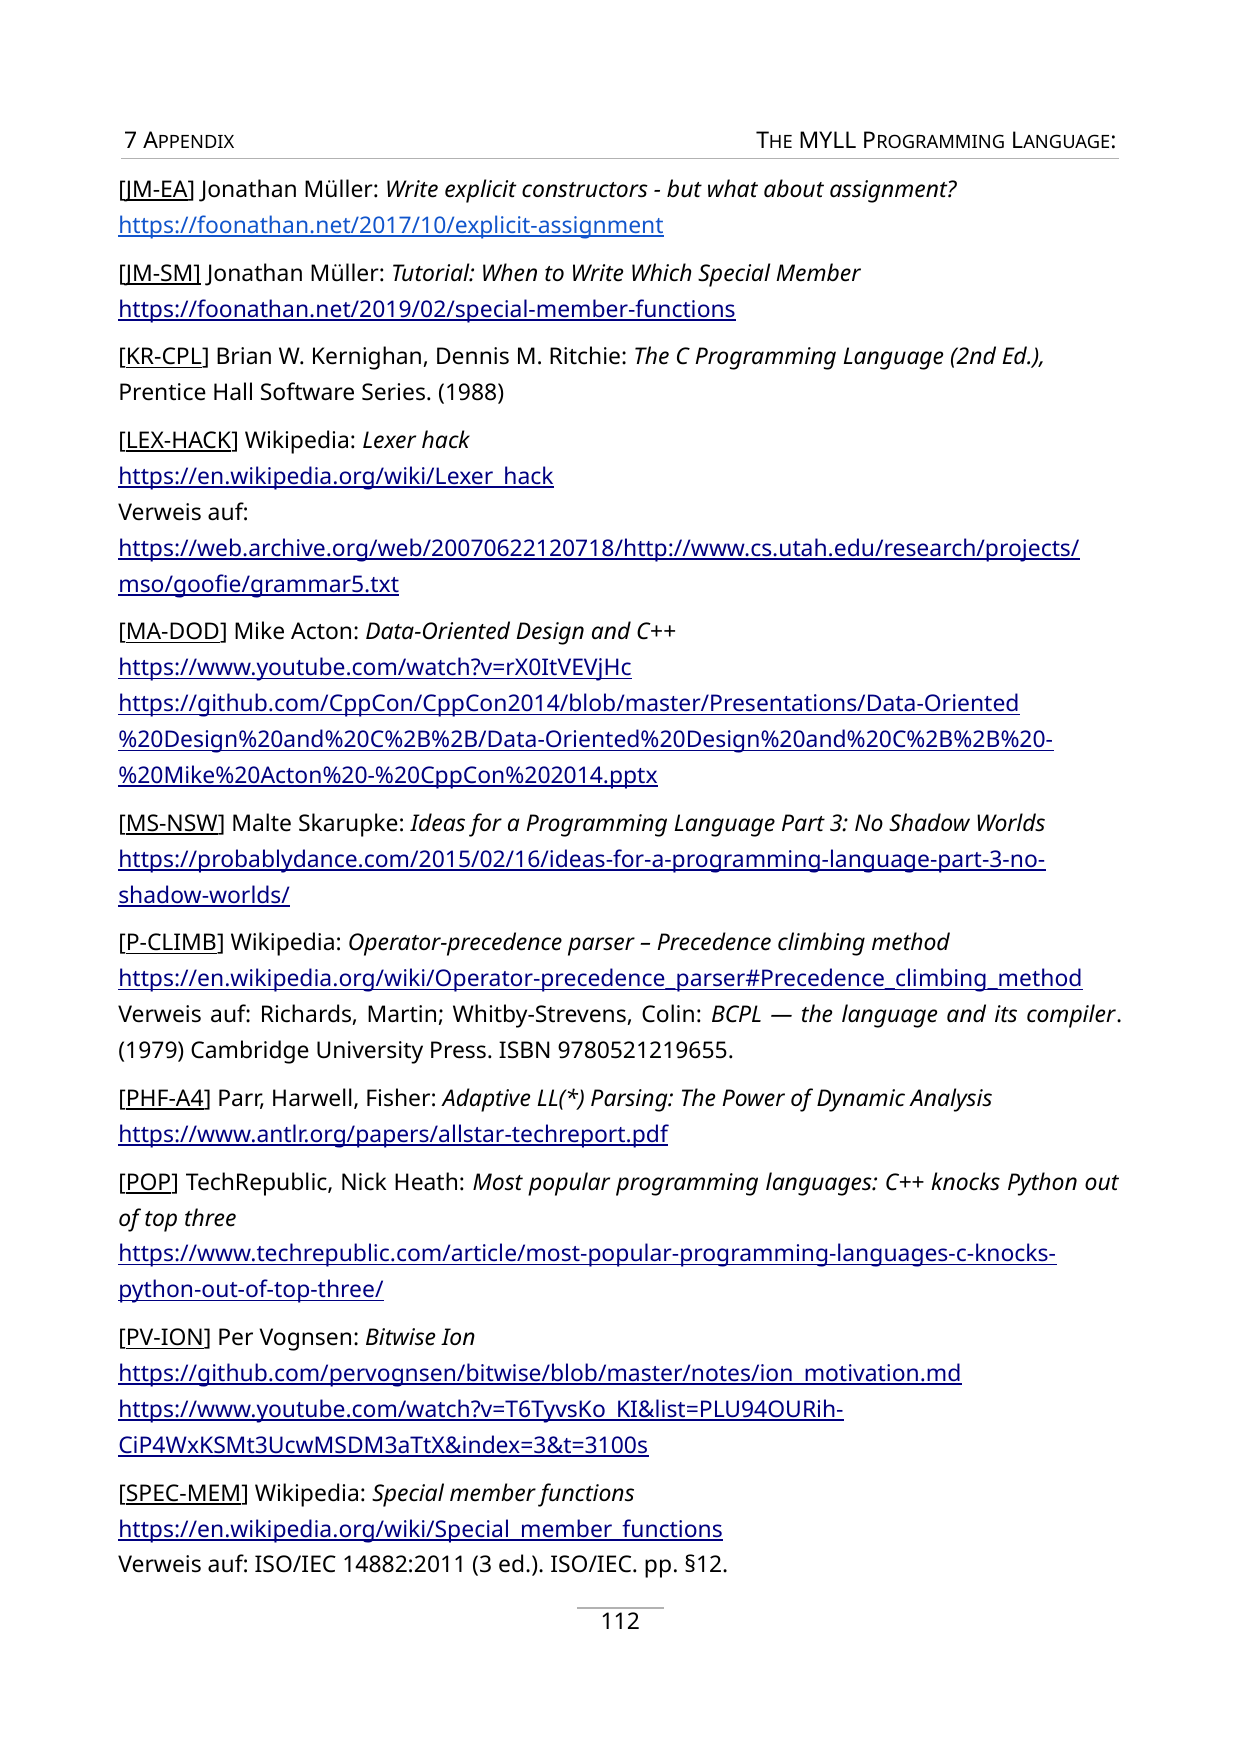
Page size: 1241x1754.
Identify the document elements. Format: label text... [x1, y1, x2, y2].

text [PHF-A4] Parr, Harwell, Fisher: Adaptive LL(*) Parsing: The Power of Dynamic Analysis https://www.antlr.org/papers/allstar-techreport.pdf [118, 1082, 1122, 1149]
text [POP] TechRepublic, Nick Heath: Most popular programming languages: C++ knocks Python out of top three https://www.techrepublic.com/article/most-popular-programming-languages-c-knocks-python-out-of-top-three/ [118, 1166, 1122, 1304]
text [MA-DOD] Mike Acton: Data-Oriented Design and C++ https://www.youtube.com/watch?v=rX0ItVEVjHc https://github.com/CppCon/CppCon2014/blob/master/Presentations/Data-Oriented%20Design%20and%20C%2B%2B/Data-Oriented%20Design%20and%20C%2B%2B%20-%20Mike%20Acton%20-%20CppCon%202014.pptx [118, 615, 1122, 790]
text [JM-EA] Jonathan Müller: Write explicit constructors - but what about assignment? https://foonathan.net/2017/10/explicit-assignment [118, 173, 1122, 240]
text [MS-NSW] Malte Skarupke: Ideas for a Programming Language Part 3: No Shadow Worlds https://probablydance.com/2015/02/16/ideas-for-a-programming-language-part-3-no-shadow-worlds/ [118, 807, 1122, 910]
text [JM-SM] Jonathan Müller: Tutorial: When to Write Which Special Member https://foonathan.net/2019/02/special-member-functions [118, 257, 1122, 324]
text [PV-ION] Per Vognsen: Bitwise Ion https://github.com/pervognsen/bitwise/blob/master/notes/ion_motivation.md https://www.youtube.com/watch?v=T6TyvsKo_KI&list=PLU94OURih-CiP4WxKSMt3UcwMSDM3aTtX&index=3&t=3100s [118, 1321, 1122, 1460]
text [KR-CPL] Brian W. Kernighan, Dennis M. Ritchie: The C Programming Language (2nd Ed.), Prentice Hall Software Series. (1988) [118, 340, 1122, 407]
text [SPEC-MEM] Wikipedia: Special member functions https://en.wikipedia.org/wiki/Special_member_functions Verweis auf: ISO/IEC 14882:2011 (3 ed.). ISO/IEC. pp. §12. [118, 1477, 1122, 1580]
text [P-CLIMB] Wikipedia: Operator-precedence parser – Precedence climbing method https://en.wikipedia.org/wiki/Operator-precedence_parser#Precedence_climbing_method Verweis auf: Richards, Martin; Whitby-Strevens, Colin: BCPL — the language and its compiler. (1979) Cambridge University Press. ISBN 9780521219655. [118, 926, 1122, 1065]
text [LEX-HACK] Wikipedia: Lexer hack https://en.wikipedia.org/wiki/Lexer_hack Verweis auf: https://web.archive.org/web/20070622120718/http://www.cs.utah.edu/research/projects/mso/goofie/grammar5.txt [118, 424, 1122, 599]
